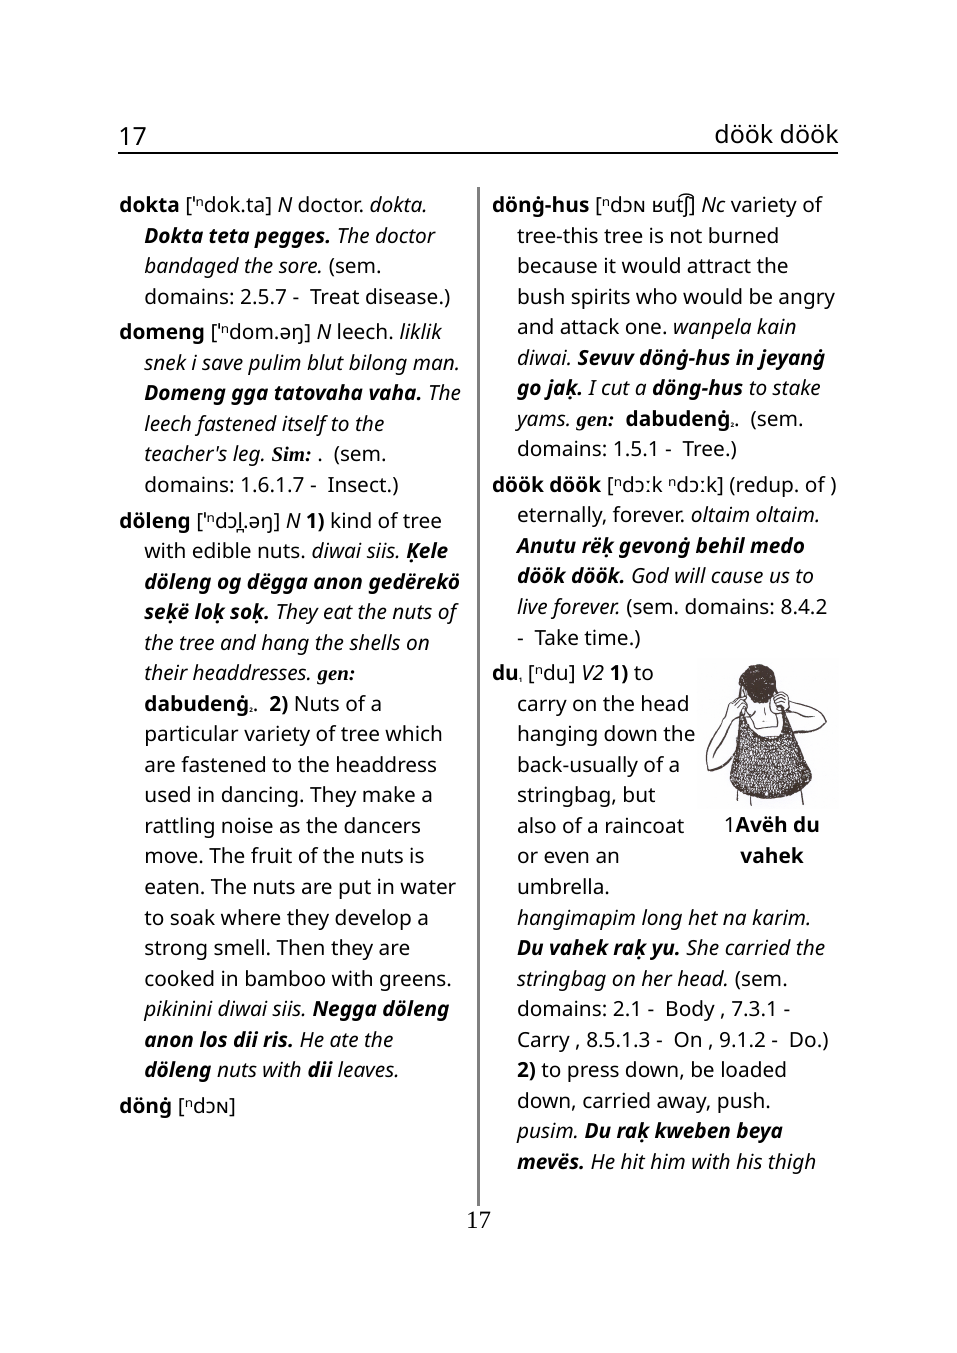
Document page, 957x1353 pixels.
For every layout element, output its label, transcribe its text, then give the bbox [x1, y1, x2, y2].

text dönġ [ⁿdɔɴ] [119, 1088, 465, 1123]
text domeng [ˈⁿdom.əŋ] N leech. liklik snek i save pulim blut bilong man. Domeng gga tatovaha vaha. The leech fastened itself to the teacher's leg. Sim: . (sem. domains: 1.6.1.7 - Insect.) [119, 314, 465, 503]
text dönġ-hus [ⁿdɔɴ ʁut͡ʃ] Nc variety of tree-this tree is not burned because it would attract the bush spirits who would be angry and attack one. wanpela kain diwai. Sevuv dönġ-hus in jeyanġ go jaḳ. I cut a döng-hus to stake yams. gen: dabudenġ2. (sem. domains: 1.5.1 - Tree.) [492, 188, 837, 467]
text döleng [ˈⁿdɔl̪.əŋ] N 1) kind of tree with edible nuts. diwai siis. Ḳele döleng og dëgga anon gedërekö seḳë loḳ soḳ. They eat the nuts of the tree and hang the shells on their headdresses. gen: dabudenġ2. 2) Nuts of a particular variety of tree which are fastened to the headdress used in dancing. They make a rattling noise as the dancers move. The fruit of the nuts is eaten. The nuts are put in water to soak where they develop a strong smell. Then they are cooked in bamboo with greens. pikinini diwai siis. Negga döleng anon los dii ris. He ate the döleng nuts with dii leaves. [119, 503, 465, 1088]
text döök döök [ⁿdɔːk ⁿdɔːk] (redup. of ) eternally, forever. oltaim oltaim. Anutu rëḳ gevonġ behil medo döök döök. God will cause us to live forever. (sem. domains: 8.4.2 - Take time.) [492, 467, 837, 655]
text 1Avëh du vahek [706, 809, 837, 874]
text du1 [ⁿdu] V2 1) to carry on the head hanging down the back-usually of a stringbag, but also of a raincoat or even an umbrella. hangimapim long het na karim. Du vahek raḳ yu. She carried the stringbag on her head. (sem. domains: 2.1 - Body , 7.3.1 - Carry , 8.5.1.3 - On , 9.1.2 - Do.) 2) to press down, be loaded down, carried away, push. pusim. Du raḳ kweben beya mevës. He hit him with his thigh [492, 655, 837, 1179]
text dokta [ˈⁿdok.ta] N doctor. dokta. Dokta teta pegges. The doctor bandaged the sore. (sem. domains: 2.5.7 - Treat disease.) [119, 188, 465, 314]
picture [696, 658, 839, 809]
